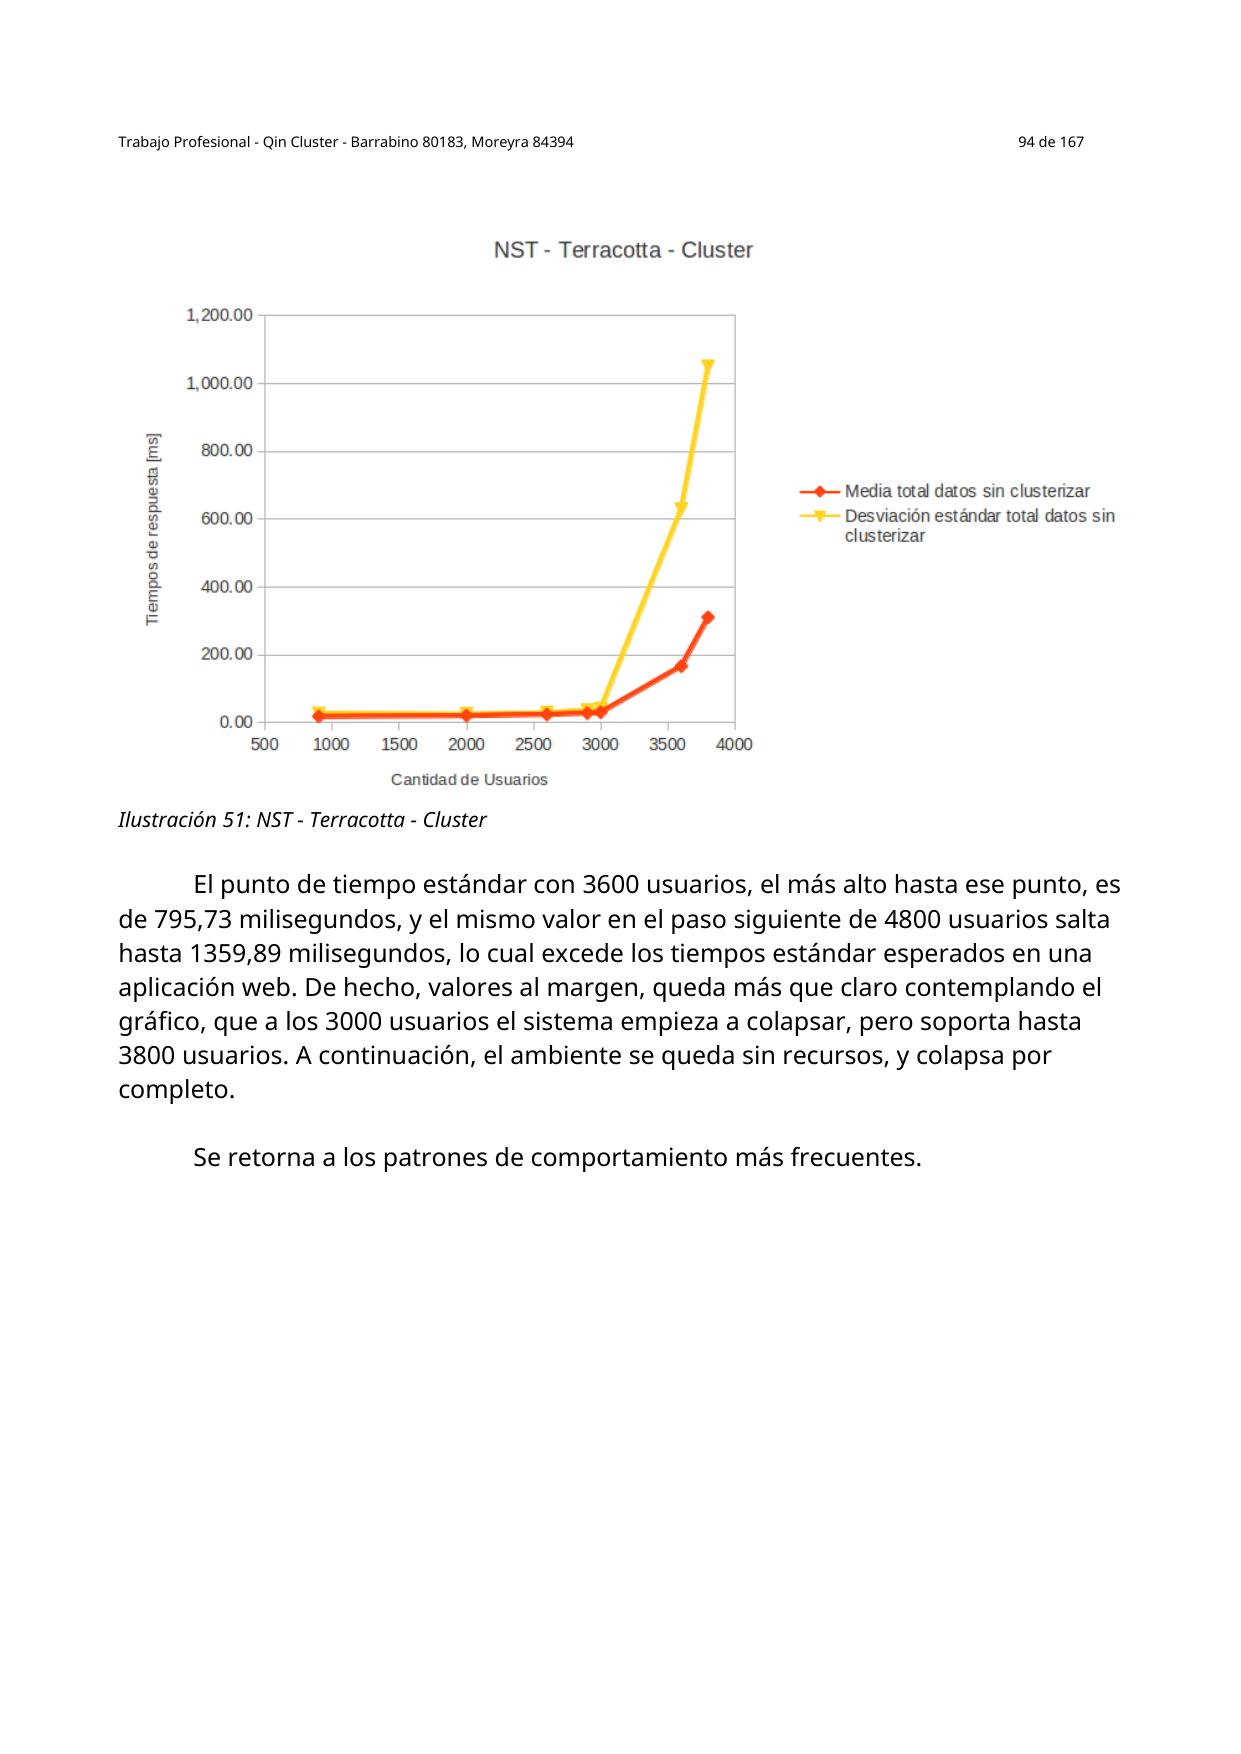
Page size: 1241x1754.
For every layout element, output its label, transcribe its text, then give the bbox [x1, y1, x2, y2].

text Se retorna a los patrones de comportamiento más frecuentes. [118, 1140, 1122, 1174]
picture [118, 228, 1123, 805]
text El punto de tiempo estándar con 3600 usuarios, el más alto hasta ese punto, es de 795,73 milisegundos, y el mismo valor en el paso siguiente de 4800 usuarios salta hasta 1359,89 milisegundos, lo cual excede los tiempos estándar esperados en una aplicación web. De hecho, valores al margen, queda más que claro contemplando el gráfico, que a los 3000 usuarios el sistema empieza a colapsar, pero soporta hasta 3800 usuarios. A continuación, el ambiente se queda sin recursos, y colapsa por completo. [118, 867, 1122, 1106]
text Ilustración 51: NST - Terracotta - Cluster [118, 805, 1122, 833]
